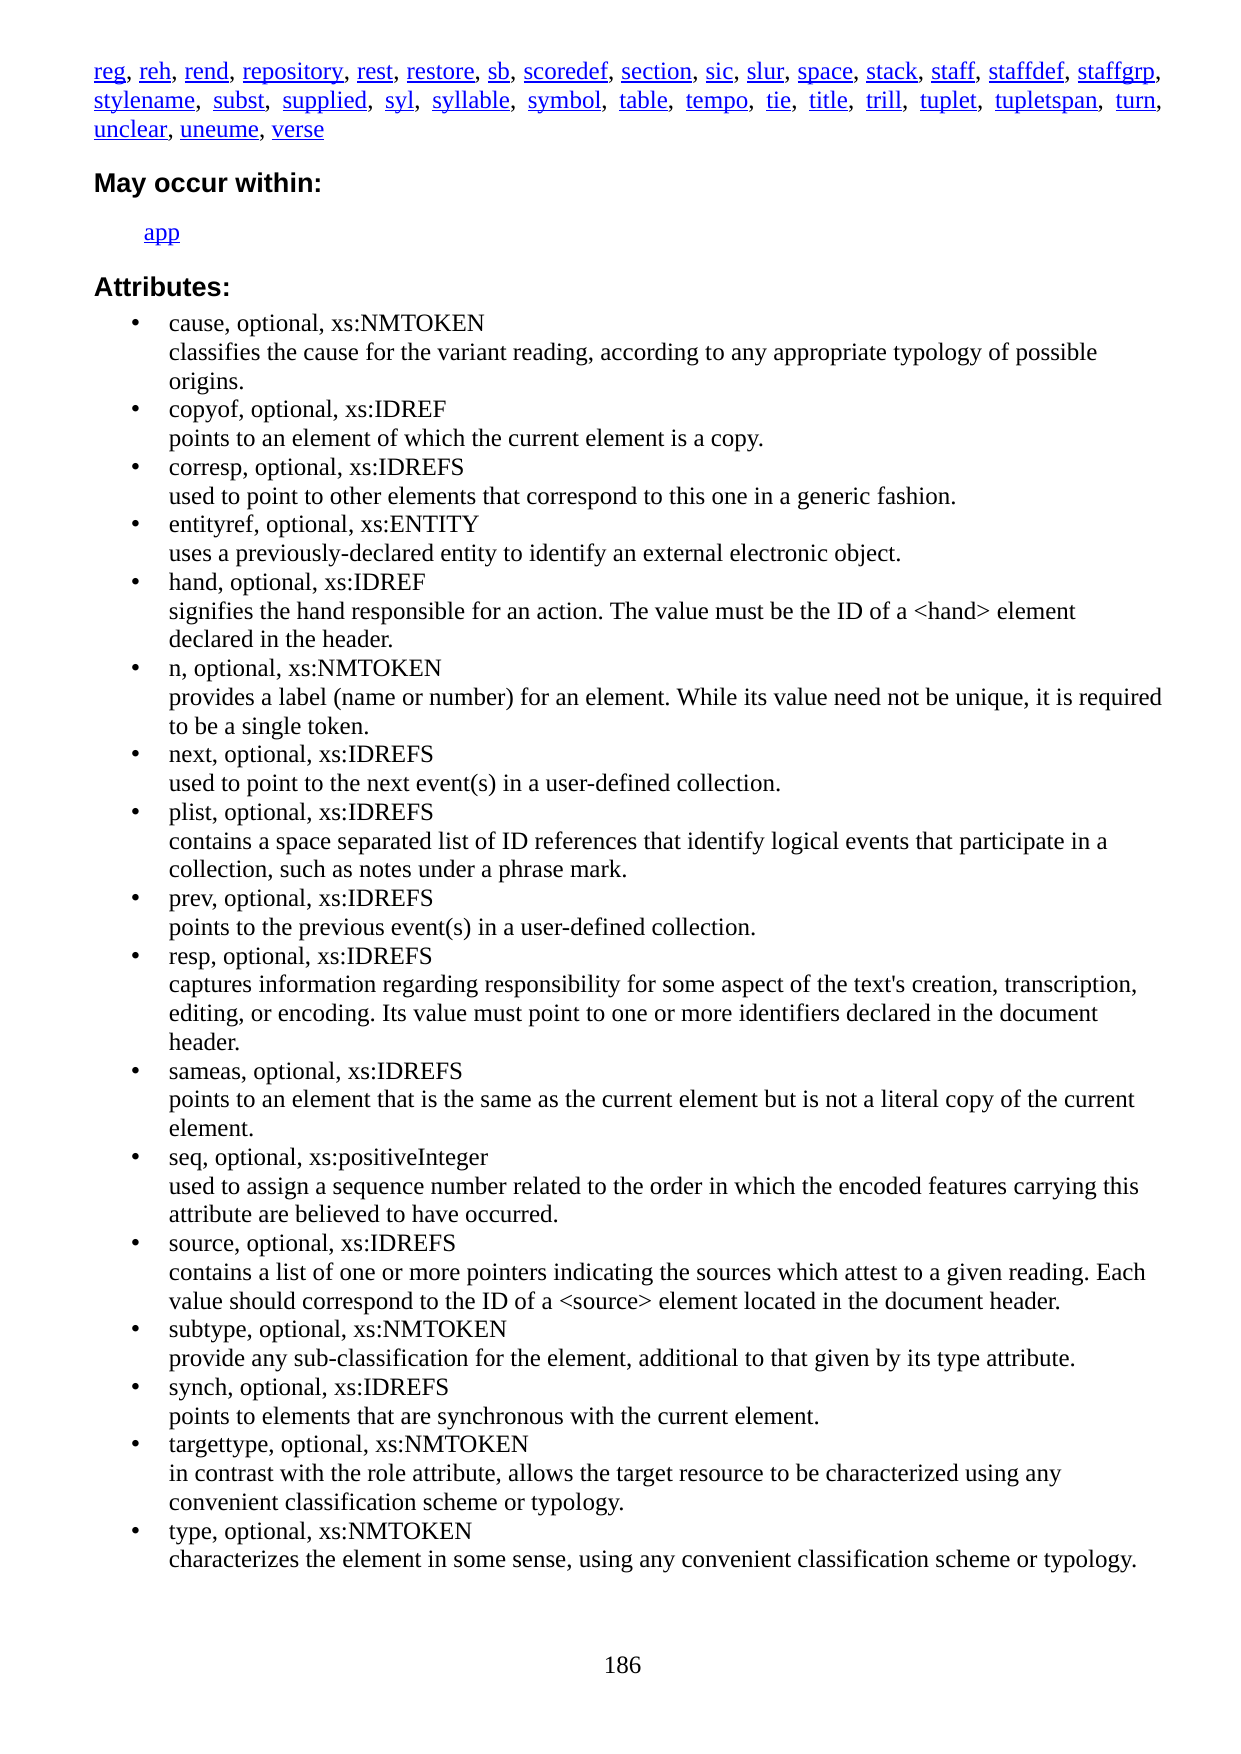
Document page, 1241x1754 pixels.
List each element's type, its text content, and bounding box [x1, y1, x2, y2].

list cause, optional, xs:NMTOKEN classifies the cause for the variant reading, according to any appropriate typology of possible origins. [131, 308, 1162, 394]
list entityref, optional, xs:ENTITY uses a previously-declared entity to identify an external electronic object. [131, 509, 1162, 567]
list sameas, optional, xs:IDREFS points to an element that is the same as the current element but is not a literal copy of the current element. [131, 1056, 1162, 1142]
list n, optional, xs:NMTOKEN provides a label (name or number) for an element. While its value need not be unique, it is required to be a single token. [131, 653, 1162, 739]
list plist, optional, xs:IDREFS contains a space separated list of ID references that identify logical events that participate in a collection, such as notes under a phrase mark. [131, 797, 1162, 883]
list hand, optional, xs:IDREF signifies the hand responsible for an action. The value must be the ID of a <hand> element declared in the header. [131, 567, 1162, 653]
text app [94, 217, 1162, 246]
list subtype, optional, xs:NMTOKEN provide any sub-classification for the element, additional to that given by its type attribute. [131, 1314, 1162, 1372]
list corresp, optional, xs:IDREFS used to point to other elements that correspond to this one in a generic fashion. [131, 452, 1162, 509]
list synch, optional, xs:IDREFS points to elements that are synchronous with the current element. [131, 1372, 1162, 1429]
list next, optional, xs:IDREFS used to point to the next event(s) in a user-defined collection. [131, 739, 1162, 797]
list source, optional, xs:IDREFS contains a list of one or more pointers indicating the sources which attest to a given reading. Each value should correspond to the ID of a <source> element located in the document header. [131, 1228, 1162, 1314]
list seq, optional, xs:positiveInteger used to assign a sequence number related to the order in which the encoded features carrying this attribute are believed to have occurred. [131, 1142, 1162, 1228]
subtitle May occur within: [94, 167, 1162, 199]
text reg, reh, rend, repository, rest, restore, sb, scoredef, section, sic, slur, space, stack, staff, staffdef, staffgrp, stylename, subst, supplied, syl, syllable, symbol, table, tempo, tie, title, trill, tuplet, tupletspan, turn, unclear, uneume, verse [94, 56, 1162, 142]
list type, optional, xs:NMTOKEN characterizes the element in some sense, using any convenient classification scheme or typology. [131, 1516, 1162, 1573]
list resp, optional, xs:IDREFS captures information regarding responsibility for some aspect of the text's creation, transcription, editing, or encoding. Its value must point to one or more identifiers declared in the document header. [131, 941, 1162, 1056]
list targettype, optional, xs:NMTOKEN in contrast with the role attribute, allows the target resource to be characterized using any convenient classification scheme or typology. [131, 1429, 1162, 1516]
subtitle Attributes: [94, 271, 1162, 302]
list copyof, optional, xs:IDREF points to an element of which the current element is a copy. [131, 394, 1162, 452]
list prev, optional, xs:IDREFS points to the previous event(s) in a user-defined collection. [131, 883, 1162, 941]
